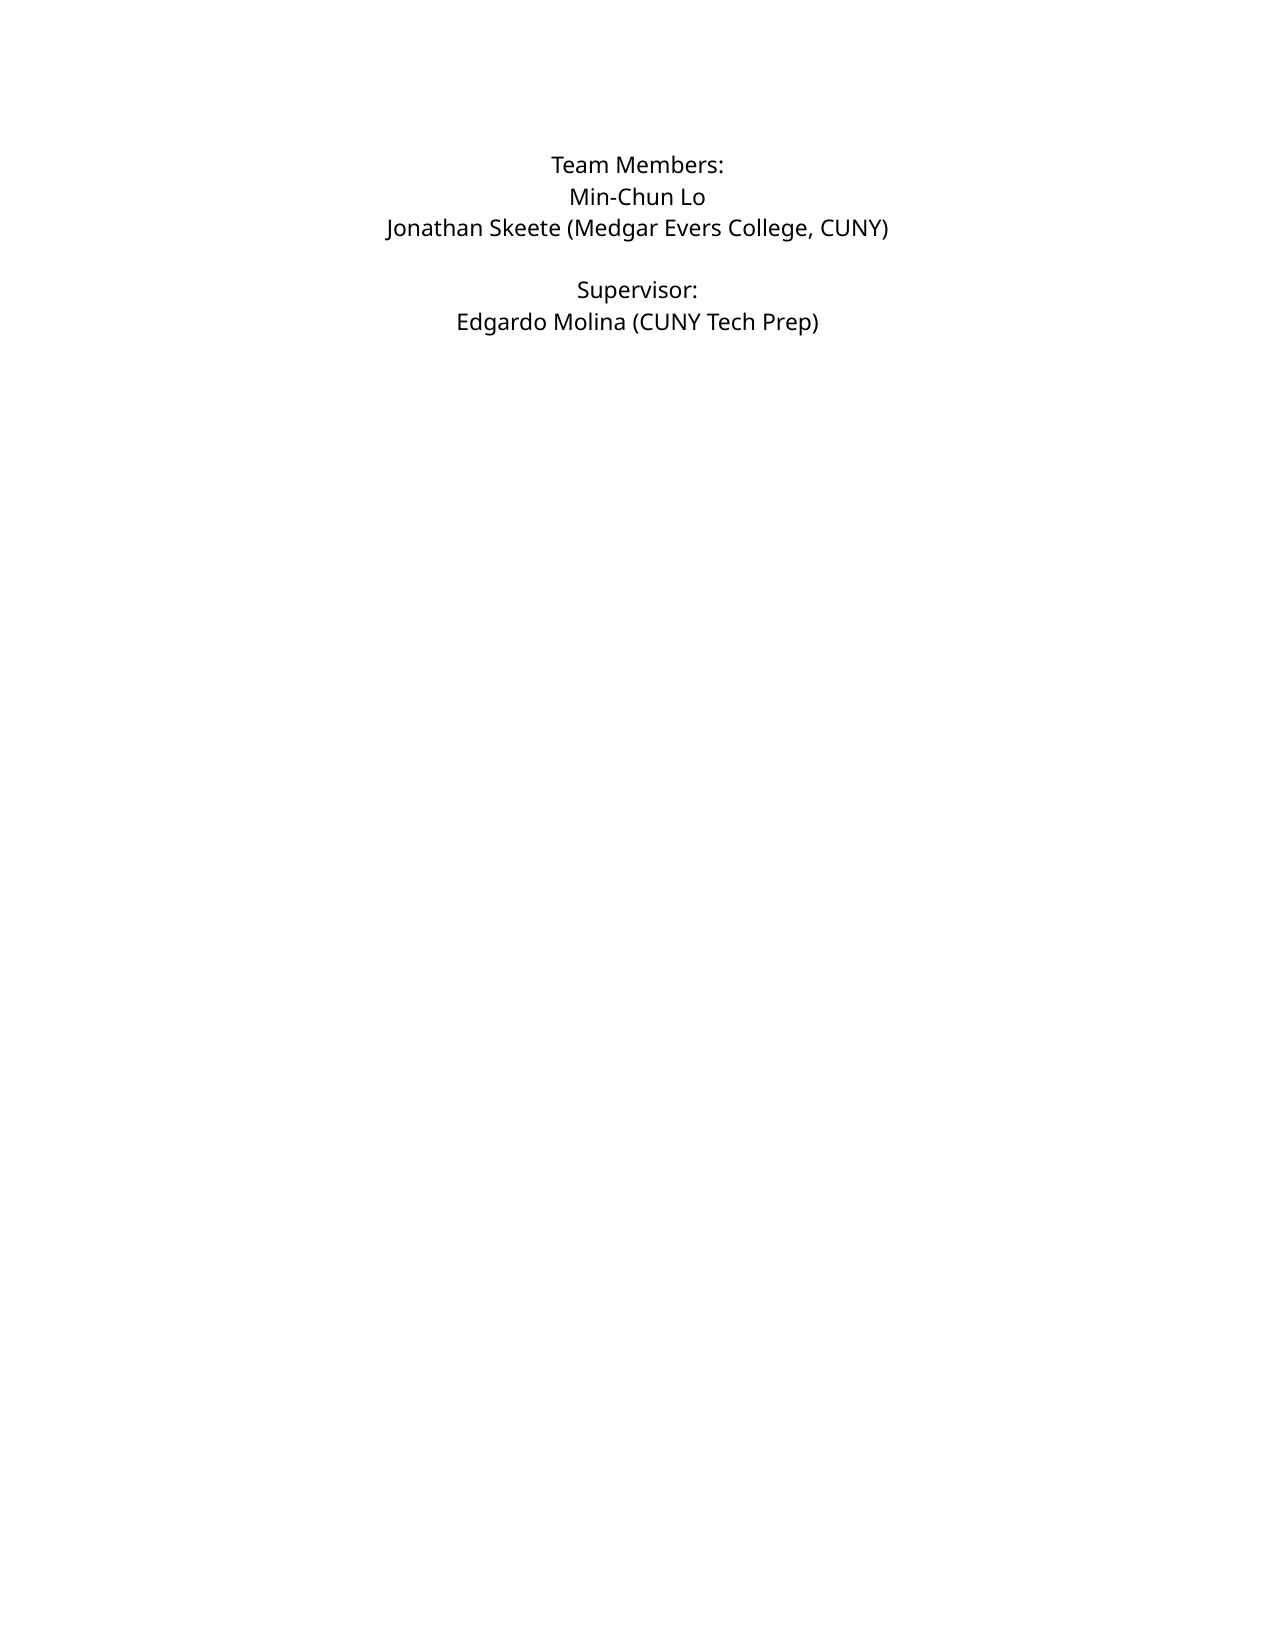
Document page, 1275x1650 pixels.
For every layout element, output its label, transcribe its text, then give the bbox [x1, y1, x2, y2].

text Min-Chun Lo [118, 181, 1157, 212]
text Edgardo Molina (CUNY Tech Prep) [118, 306, 1157, 337]
text Team Members: [118, 149, 1157, 181]
text Supervisor: [118, 274, 1157, 306]
text Jonathan Skeete (Medgar Evers College, CUNY) [118, 212, 1157, 243]
